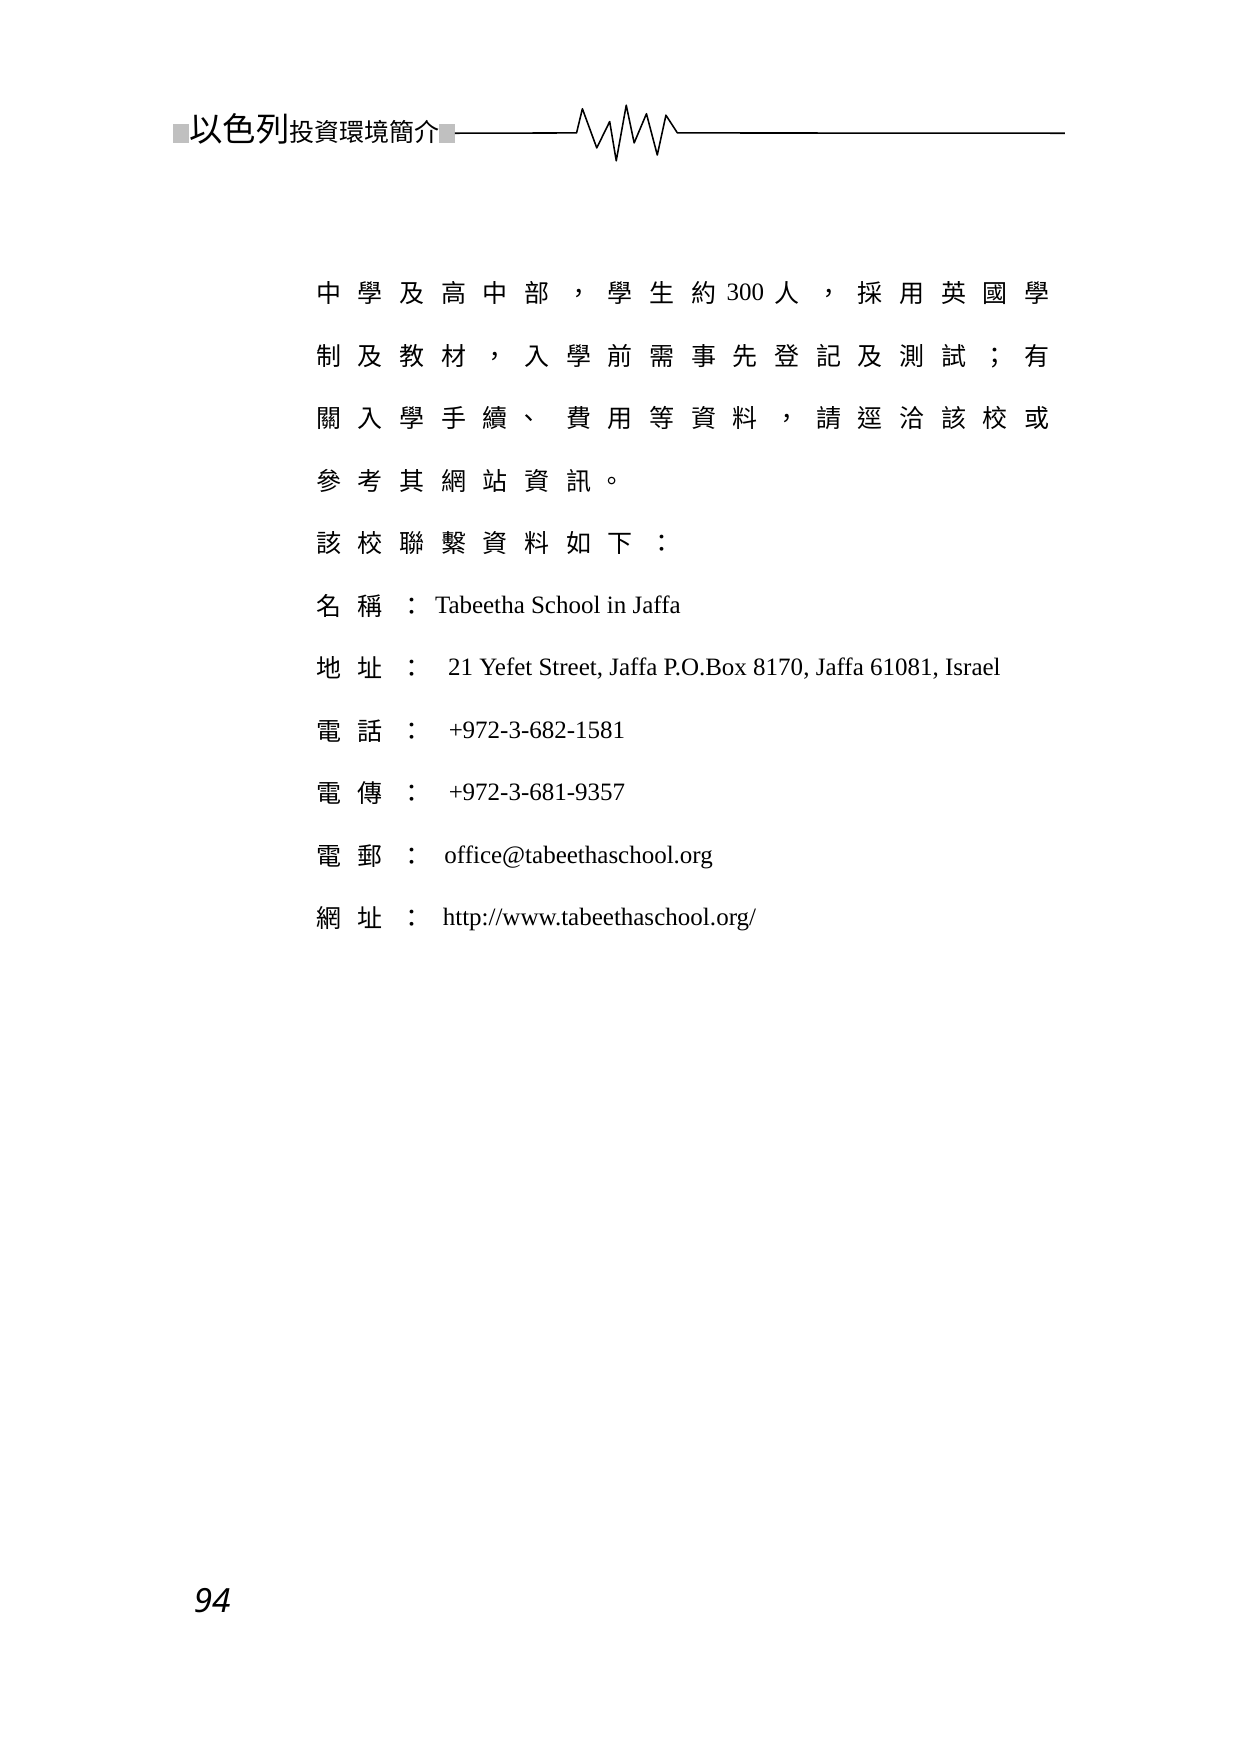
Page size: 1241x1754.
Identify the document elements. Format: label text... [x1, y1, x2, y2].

text 電郵：office@tabeethaschool.org [281, 813, 1058, 875]
text 地址：21 Yefet Street, Jaffa P.O.Box 8170, Jaffa 61081, Israel [281, 625, 1058, 688]
text 該校聯繫資料如下： [281, 500, 1058, 563]
text 中學及高中部，學生約300人，採用英國學制及教材，入學前需事先登記及測試；有關入學手續、費用等資料，請逕洽該校或參考其網站資訊。 [207, 250, 1058, 500]
text 名稱：Tabeetha School in Jaffa [281, 563, 1058, 625]
text 電傳：+972-3-681-9357 [281, 750, 1058, 813]
text 網址：http://www.tabeethaschool.org/ [281, 875, 1058, 938]
text 電話：+972-3-682-1581 [281, 688, 1058, 750]
